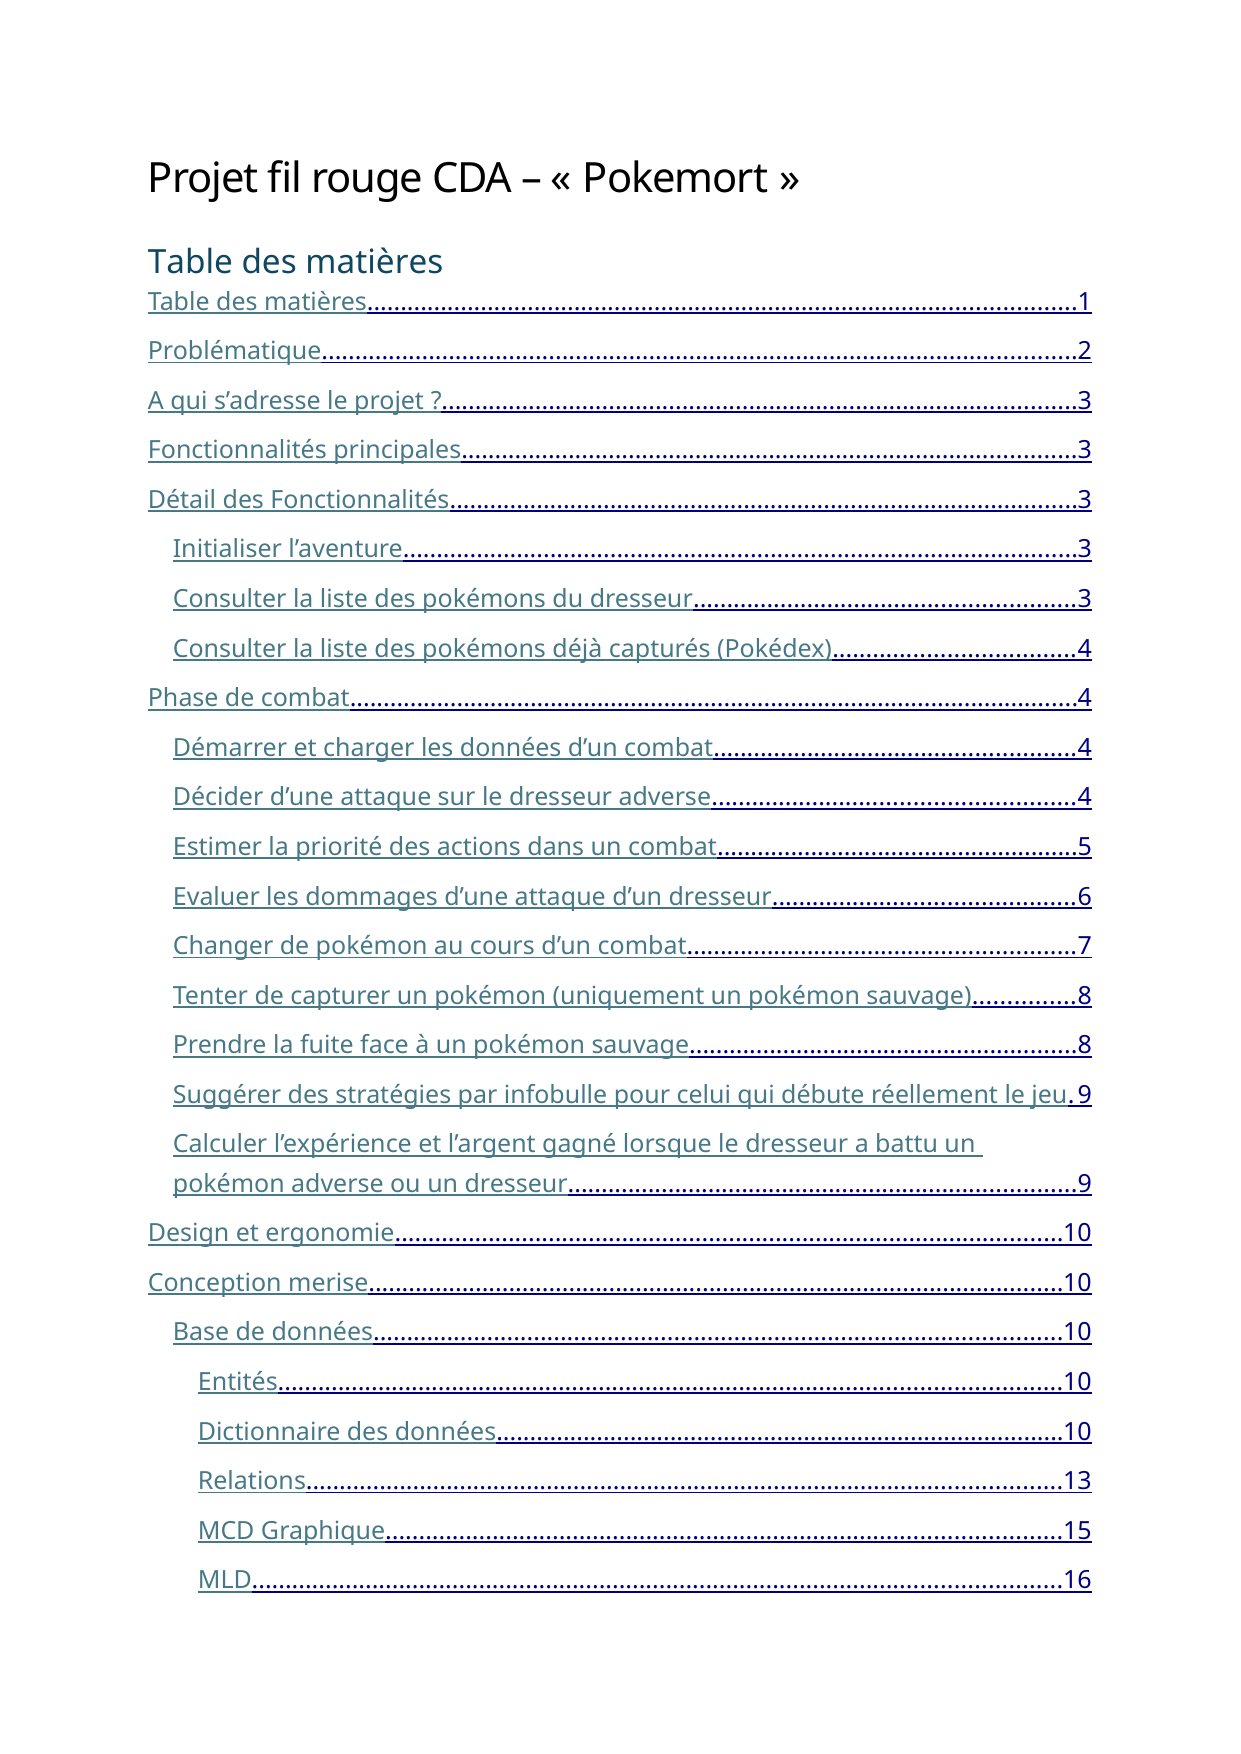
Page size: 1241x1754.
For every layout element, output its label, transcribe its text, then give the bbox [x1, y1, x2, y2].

text Entités 10 [198, 1363, 1093, 1398]
text Dictionnaire des données 10 [198, 1413, 1093, 1447]
text Evaluer les dommages d’une attaque d’un dresseur 6 [173, 878, 1093, 912]
text Fonctionnalités principales 3 [148, 432, 1093, 466]
text Consulter la liste des pokémons du dresseur 3 [173, 581, 1093, 615]
text Problématique 2 [148, 333, 1093, 367]
subtitle Table des matières [148, 238, 1093, 283]
text Phase de combat 4 [148, 680, 1093, 714]
text Relations 13 [198, 1463, 1093, 1497]
text Design et ergonomie 10 [148, 1215, 1093, 1249]
text Changer de pokémon au cours d’un combat 7 [173, 928, 1093, 962]
text MCD Graphique 15 [198, 1512, 1093, 1546]
text Détail des Fonctionnalités 3 [148, 481, 1093, 516]
text Démarrer et charger les données d’un combat 4 [173, 729, 1093, 763]
text Consulter la liste des pokémons déjà capturés (Pokédex) 4 [173, 630, 1093, 664]
text Projet fil rouge CDA – « Pokemort » [148, 148, 1093, 204]
text Conception merise 10 [148, 1264, 1093, 1298]
text Initialiser l’aventure 3 [173, 531, 1093, 565]
text Calculer l’expérience et l’argent gagné lorsque le dresseur a battu un pokémon adverse ou un dresseur 9 [173, 1126, 1093, 1199]
text Estimer la priorité des actions dans un combat 5 [173, 828, 1093, 863]
text Table des matières 1 [148, 283, 1093, 317]
text Prendre la fuite face à un pokémon sauvage 8 [173, 1027, 1093, 1061]
text Décider d’une attaque sur le dresseur adverse 4 [173, 779, 1093, 813]
text A qui s’adresse le projet ? 3 [148, 382, 1093, 416]
text Tenter de capturer un pokémon (uniquement un pokémon sauvage) 8 [173, 977, 1093, 1011]
text Base de données 10 [173, 1314, 1093, 1348]
text Suggérer des stratégies par infobulle pour celui qui débute réellement le jeu 9 [173, 1076, 1093, 1111]
text MLD 16 [198, 1562, 1093, 1596]
